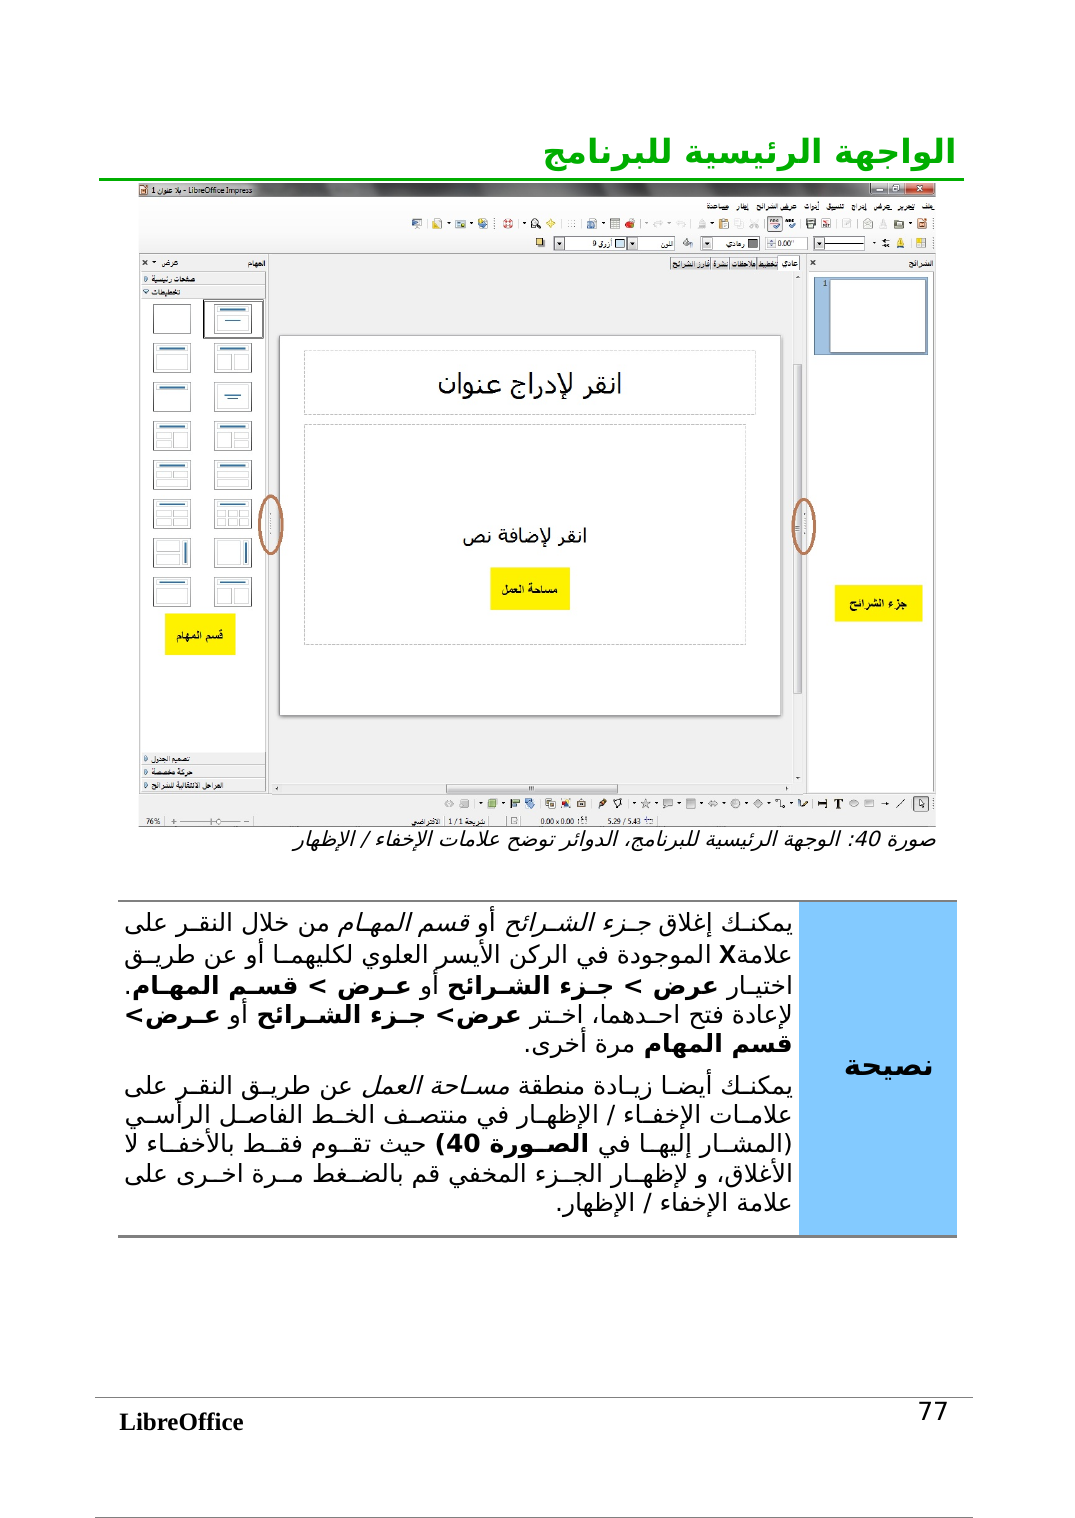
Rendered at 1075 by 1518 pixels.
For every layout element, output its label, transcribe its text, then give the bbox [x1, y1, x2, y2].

text صورة 40: الوجهة الرئيسية للبرنامج، الدوائر توضح علامات الإخفاء / الإظهار [138, 827, 936, 851]
table_header [799, 902, 957, 1235]
picture [138, 183, 936, 827]
table_header يمكنك إغلاق جزء الشرائح أو قسم المهام من خلال النقر على علامةX الموجودة في الركن الأيسر العلوي لكليهما أو عن طريق اختيار عرض > جزء الشرائح أو عرض > قسم المهام. لإعادة فتح احدهما، اختر عرض> جزء الشرائح أو عرض> قسم المهام مرة أخرى. يمكنك أيضا زيادة منطقة مساحة العمل عن طريق النقر على علامات الإخفاء / الإظهار في منتصف الخط الفاصل الرأسي (المشار إليها في الصورة 40) حيث تقوم فقط بالأخفاء لا الأغلاق، و لإظهار الجزء المخفي قم بالضغط مرة اخرى على علامة الإخفاء / الإظهار. [118, 902, 798, 1235]
subtitle الواجهة الرئيسية للبرنامج [118, 133, 957, 171]
